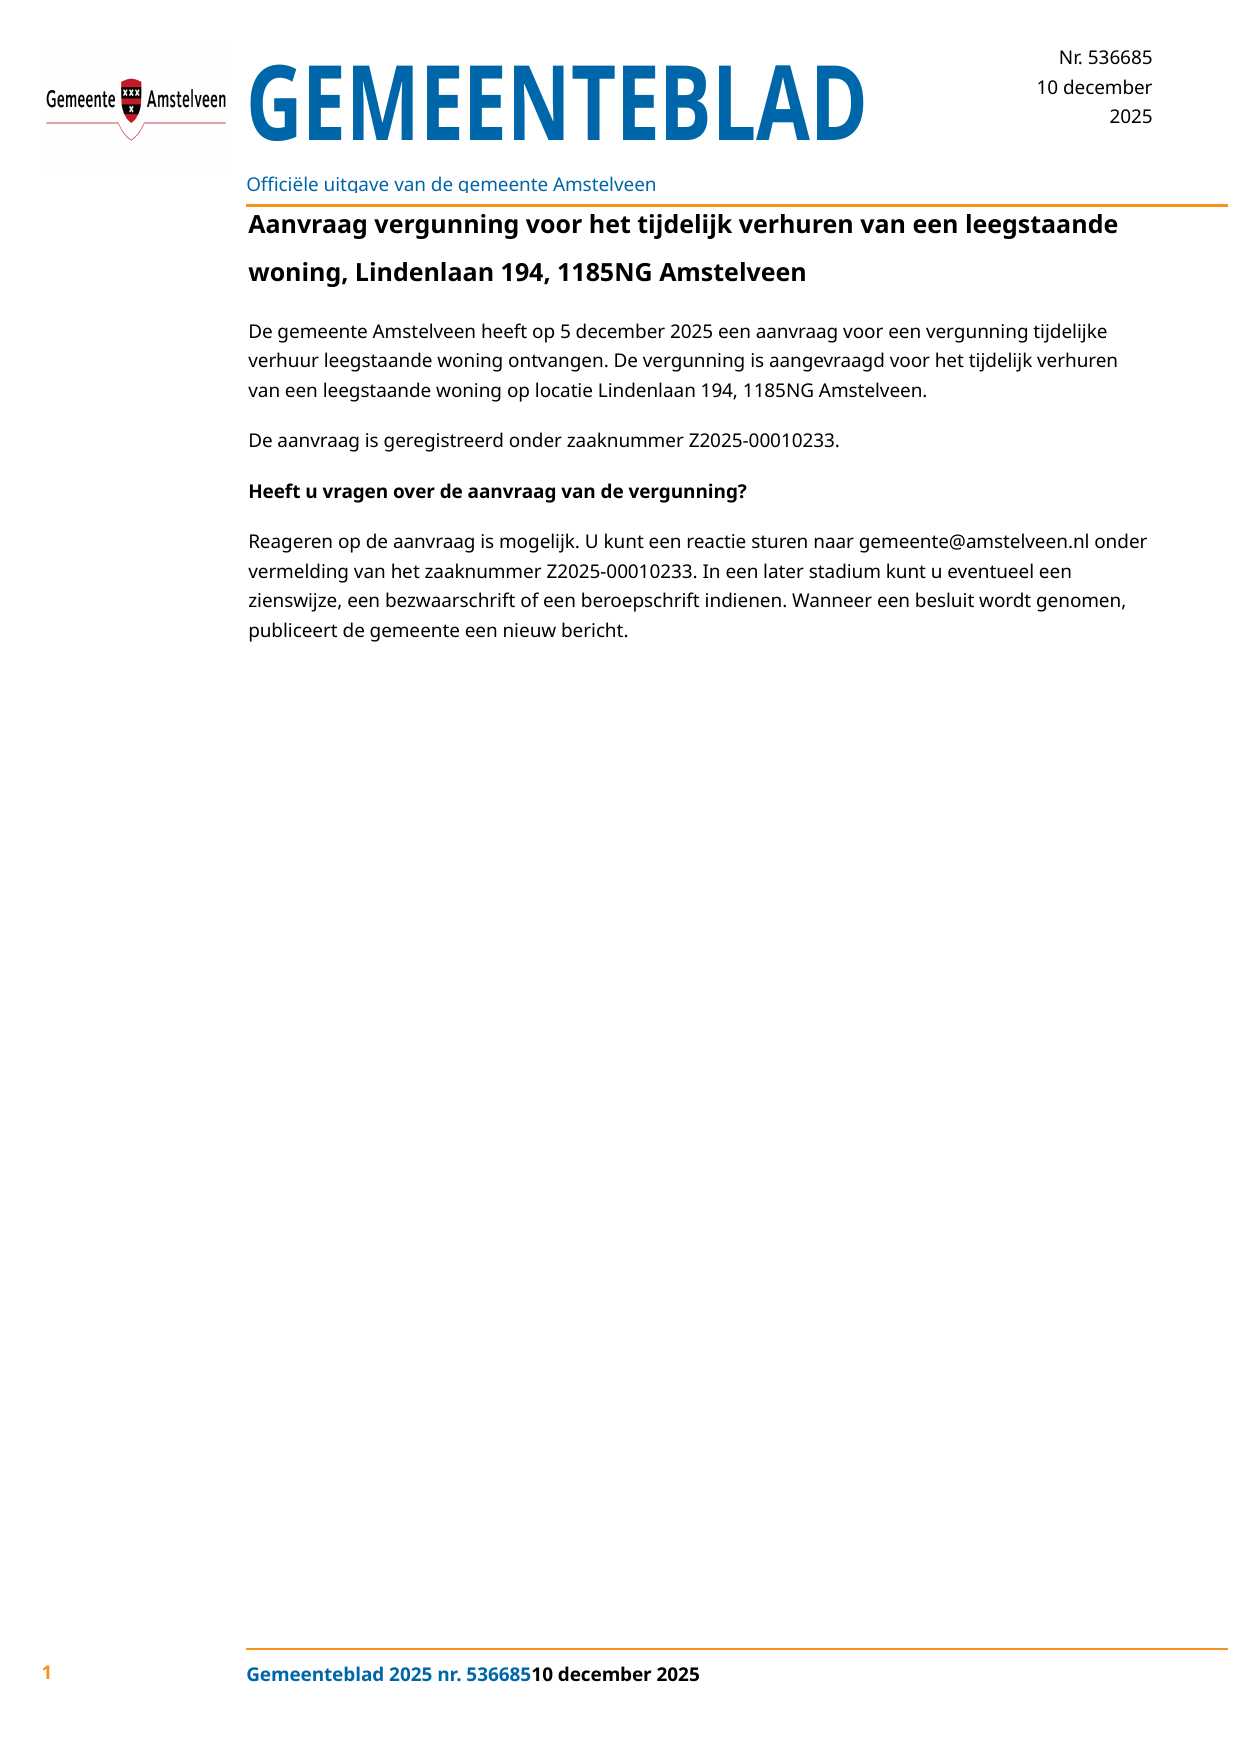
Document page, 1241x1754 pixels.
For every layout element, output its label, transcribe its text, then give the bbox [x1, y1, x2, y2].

text Heeft u vragen over de aanvraag van de vergunning? [248, 478, 1152, 504]
text Reageren op de aanvraag is mogelijk. U kunt een reactie sturen naar gemeente@amstelveen.nl onder vermelding van het zaaknummer Z2025-00010233. In een later stadium kunt u eventueel een zienswijze, een bezwaarschrift of een beroepschrift indienen. Wanneer een besluit wordt genomen, publiceert de gemeente een nieuw bericht. [248, 528, 1152, 643]
text De gemeente Amstelveen heeft op 5 december 2025 een aanvraag voor een vergunning tijdelijke verhuur leegstaande woning ontvangen. De vergunning is aangevraagd voor het tijdelijk verhuren van een leegstaande woning op locatie Lindenlaan 194, 1185NG Amstelveen. [248, 318, 1152, 403]
text De aanvraag is geregistreerd onder zaaknummer Z2025-00010233. [248, 427, 1152, 453]
picture [41, 47, 231, 172]
text Aanvraag vergunning voor het tijdelijk verhuren van een leegstaande woning, Lindenlaan 194, 1185NG Amstelveen [248, 207, 1152, 288]
